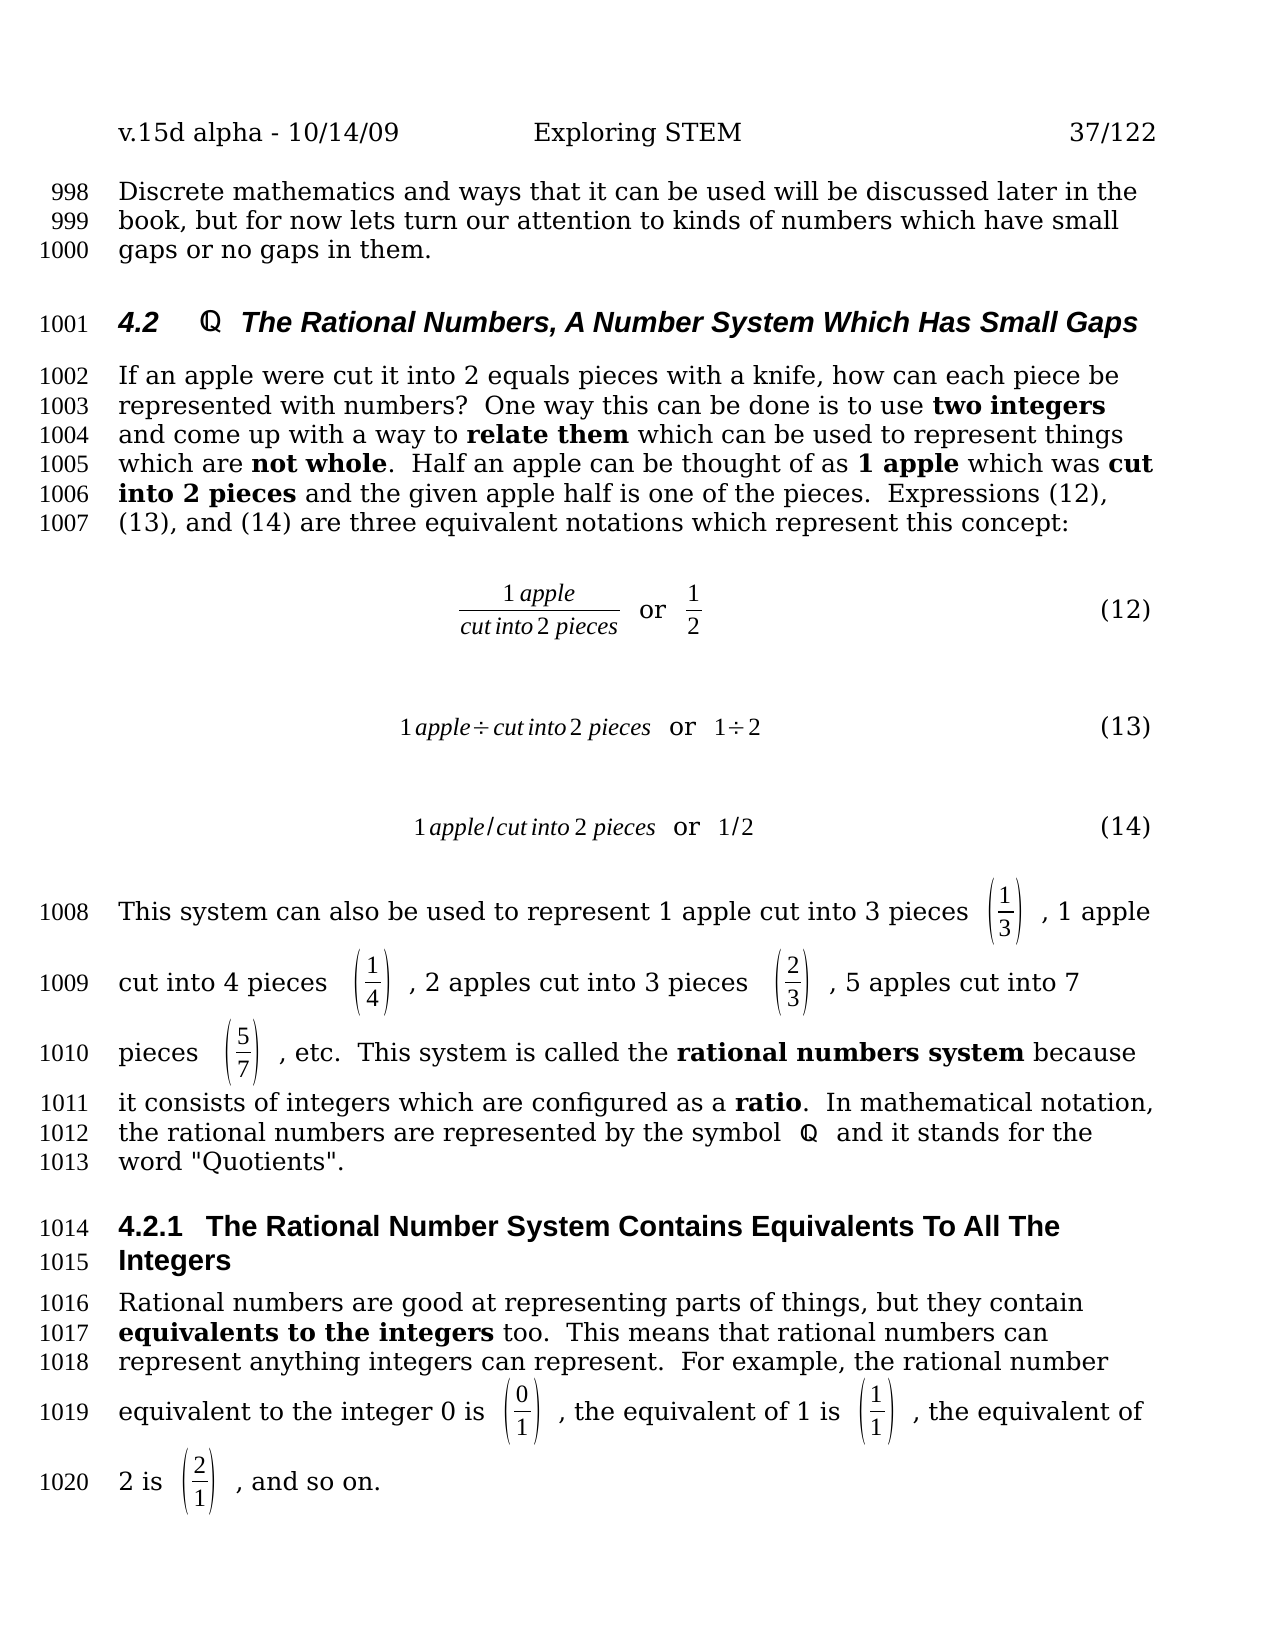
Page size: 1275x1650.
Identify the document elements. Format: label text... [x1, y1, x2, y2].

text This system can also be used to represent 1 apple cut into 3 pieces, 1 apple cut into 4 pieces , 2 apples cut into 3 pieces , 5 apples cut into 7 pieces , etc. This system is called the rational numbers system because it consists of integers which are configured as a ratio. In mathematical notation, the rational numbers are represented by the symboland it stands for the word "Quotients". [118, 877, 1157, 1176]
text Discrete mathematics and ways that it can be used will be discussed later in the book, but for now lets turn our attention to kinds of numbers which have small gaps or no gaps in them. [118, 177, 1157, 264]
table_header or [118, 706, 1041, 748]
table_header (13) [1041, 706, 1157, 748]
table_header or [118, 806, 1041, 848]
text Rational numbers are good at representing parts of things, but they contain equivalents to the integers too. This means that rational numbers can represent anything integers can represent. For example, the rational number equivalent to the integer 0 is, the equivalent of 1 is, the equivalent of 2 is, and so on. [118, 1288, 1157, 1517]
subtitle The Rational Number System Contains Equivalents To All The Integers [118, 1209, 1157, 1276]
text If an apple were cut it into 2 equals pieces with a knife, how can each piece be represented with numbers? One way this can be done is to use two integers and come up with a way to relate them which can be used to represent things which are not whole. Half an apple can be thought of as 1 apple which was cut into 2 pieces and the given apple half is one of the pieces. Expressions (12), (13), and (14) are three equivalent notations which represent this concept: [118, 361, 1157, 537]
table_header or [118, 573, 1041, 648]
subtitle The Rational Numbers, A Number System Which Has Small Gaps [118, 303, 1157, 341]
table_header (14) [1041, 806, 1157, 848]
table_header (12) [1041, 573, 1157, 648]
